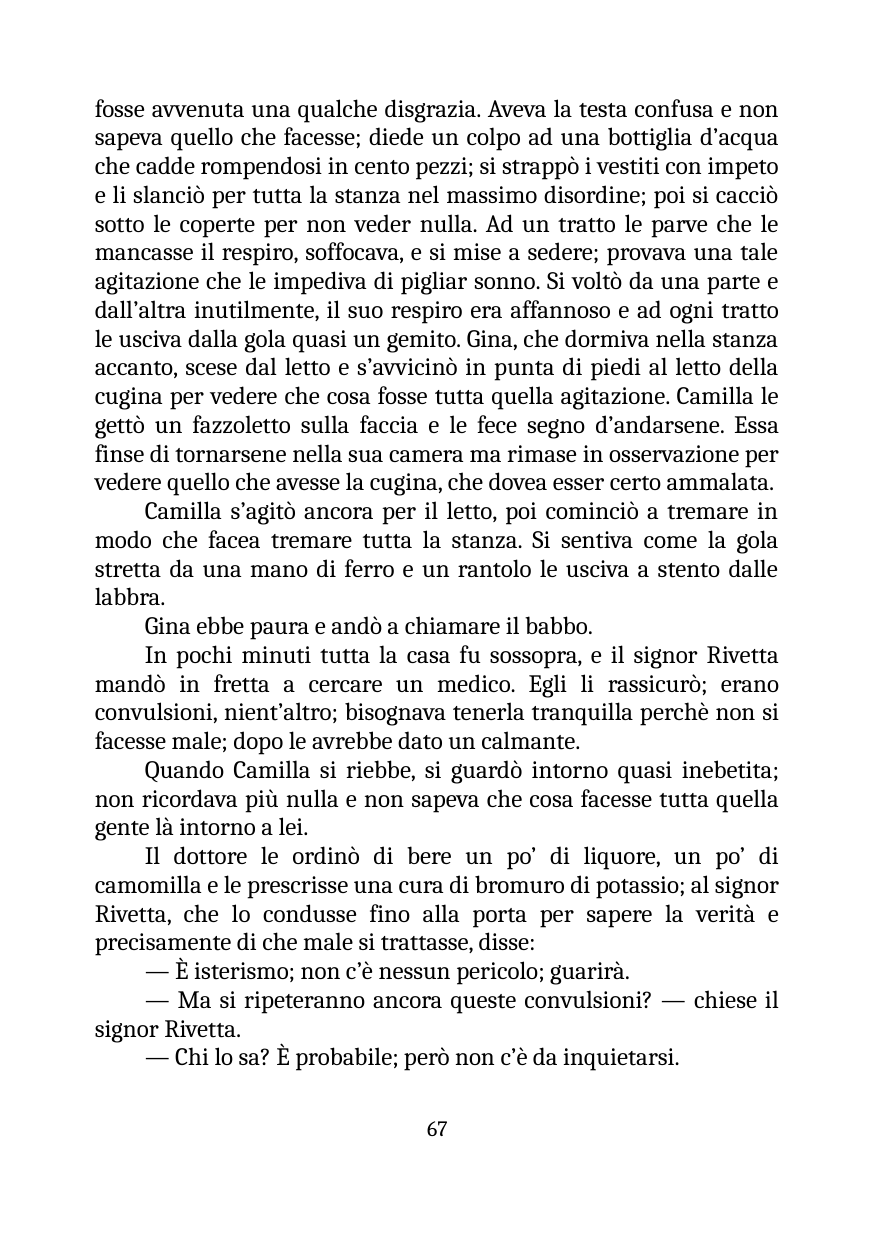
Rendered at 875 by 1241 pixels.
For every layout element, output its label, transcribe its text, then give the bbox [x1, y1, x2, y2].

text Il dottore le ordinò di bere un po’ di liquore, un po’ di camomilla e le prescrisse una cura di bromuro di potassio; al signor Rivetta, che lo condusse fino alla porta per sapere la verità e precisamente di che male si trattasse, disse: [94, 842, 779, 957]
text Camilla s’agitò ancora per il letto, poi cominciò a tremare in modo che facea tremare tutta la stanza. Si sentiva come la gola stretta da una mano di ferro e un rantolo le usciva a stento dalle labbra. [94, 497, 779, 612]
text Quando Camilla si riebbe, si guardò intorno quasi inebetita; non ricordava più nulla e non sapeva che cosa facesse tutta quella gente là intorno a lei. [94, 756, 779, 842]
text — Chi lo sa? È probabile; però non c’è da inquietarsi. [94, 1043, 779, 1072]
text Gina ebbe paura e andò a chiamare il babbo. [94, 612, 779, 641]
text fosse avvenuta una qualche disgrazia. Aveva la testa confusa e non sapeva quello che facesse; diede un colpo ad una bottiglia d’acqua che cadde rompendosi in cento pezzi; si strappò i vestiti con impeto e li slanciò per tutta la stanza nel massimo disordine; poi si cacciò sotto le coperte per non veder nulla. Ad un tratto le parve che le mancasse il respiro, soffocava, e si mise a sedere; provava una tale agitazione che le impediva di pigliar sonno. Si voltò da una parte e dall’altra inutilmente, il suo respiro era affannoso e ad ogni tratto le usciva dalla gola quasi un gemito. Gina, che dormiva nella stanza accanto, scese dal letto e s’avvicinò in punta di piedi al letto della cugina per vedere che cosa fosse tutta quella agitazione. Camilla le gettò un fazzoletto sulla faccia e le fece segno d’andarsene. Essa finse di tornarsene nella sua camera ma rimase in osservazione per vedere quello che avesse la cugina, che dovea esser certo ammalata. [94, 94, 779, 497]
text — È isterismo; non c’è nessun pericolo; guarirà. [94, 957, 779, 986]
text — Ma si ripeteranno ancora queste convulsioni? — chiese il signor Rivetta. [94, 986, 779, 1043]
text In pochi minuti tutta la casa fu sossopra, e il signor Rivetta mandò in fretta a cercare un medico. Egli li rassicurò; erano convulsioni, nient’altro; bisognava tenerla tranquilla perchè non si facesse male; dopo le avrebbe dato un calmante. [94, 641, 779, 756]
